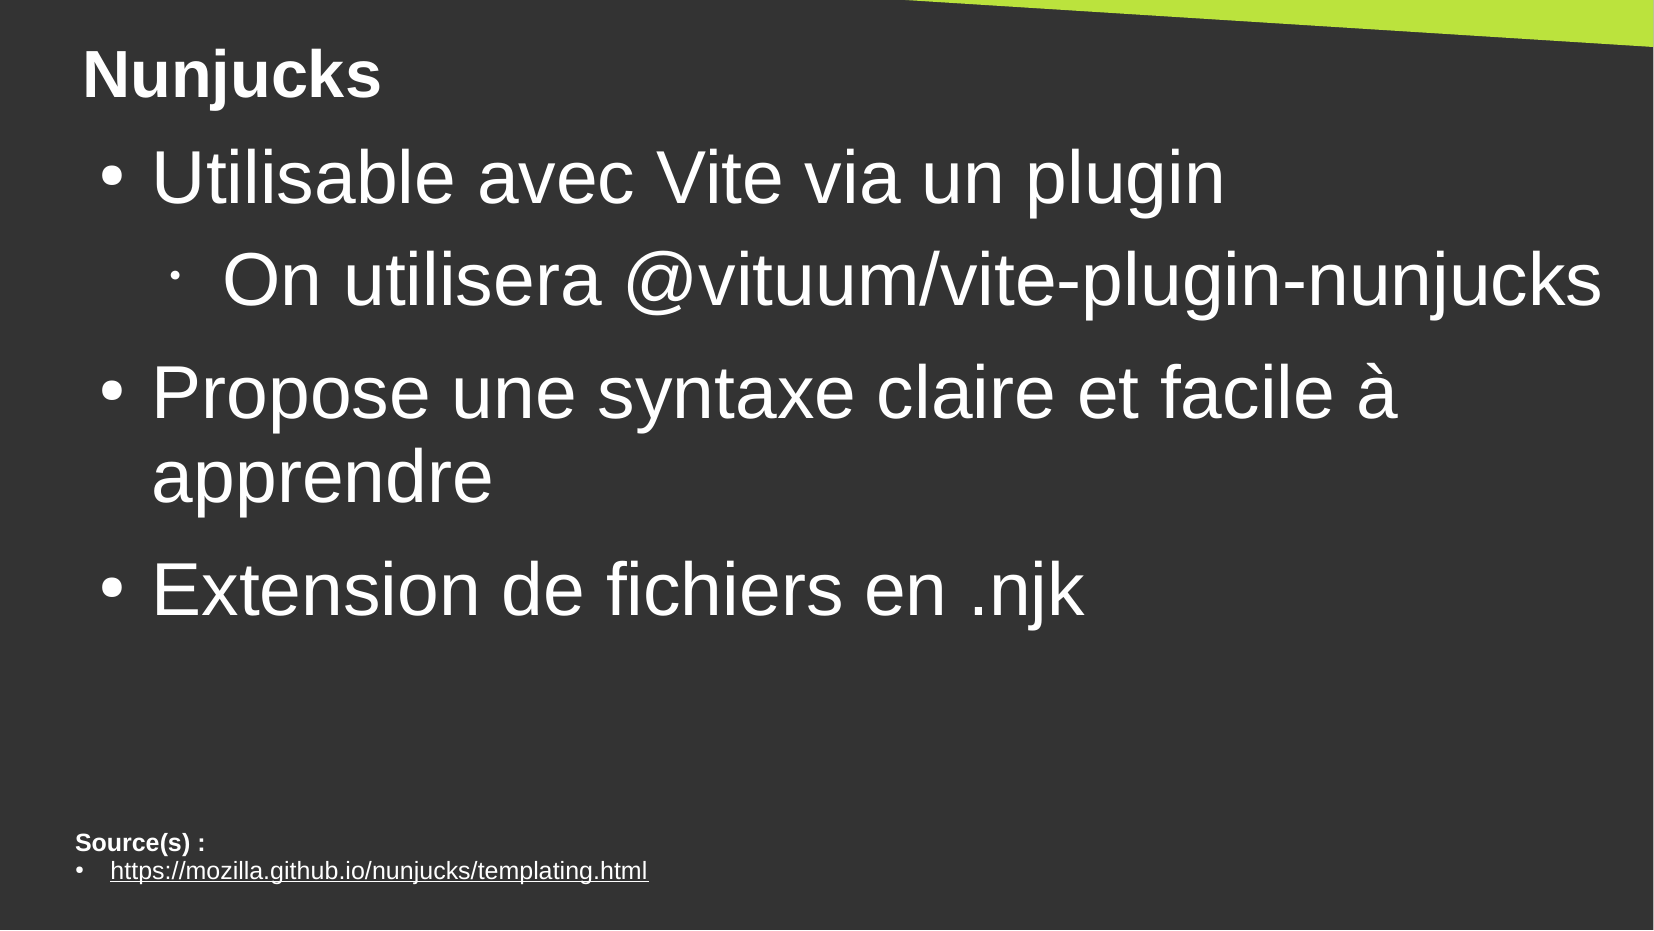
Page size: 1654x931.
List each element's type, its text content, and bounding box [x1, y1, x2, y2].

text_box Source(s) : https://mozilla.github.io/nunjucks/templating.html [60, 821, 1546, 931]
text_box [905, 0, 1654, 48]
title Nunjucks [82, 37, 1571, 112]
list Utilisable avec Vite via un plugin On utilisera @vituum/vite-plugin-nunjucks Propose une syntaxe claire et facile à apprendre Extension de fichiers en .njk [80, 135, 1619, 650]
